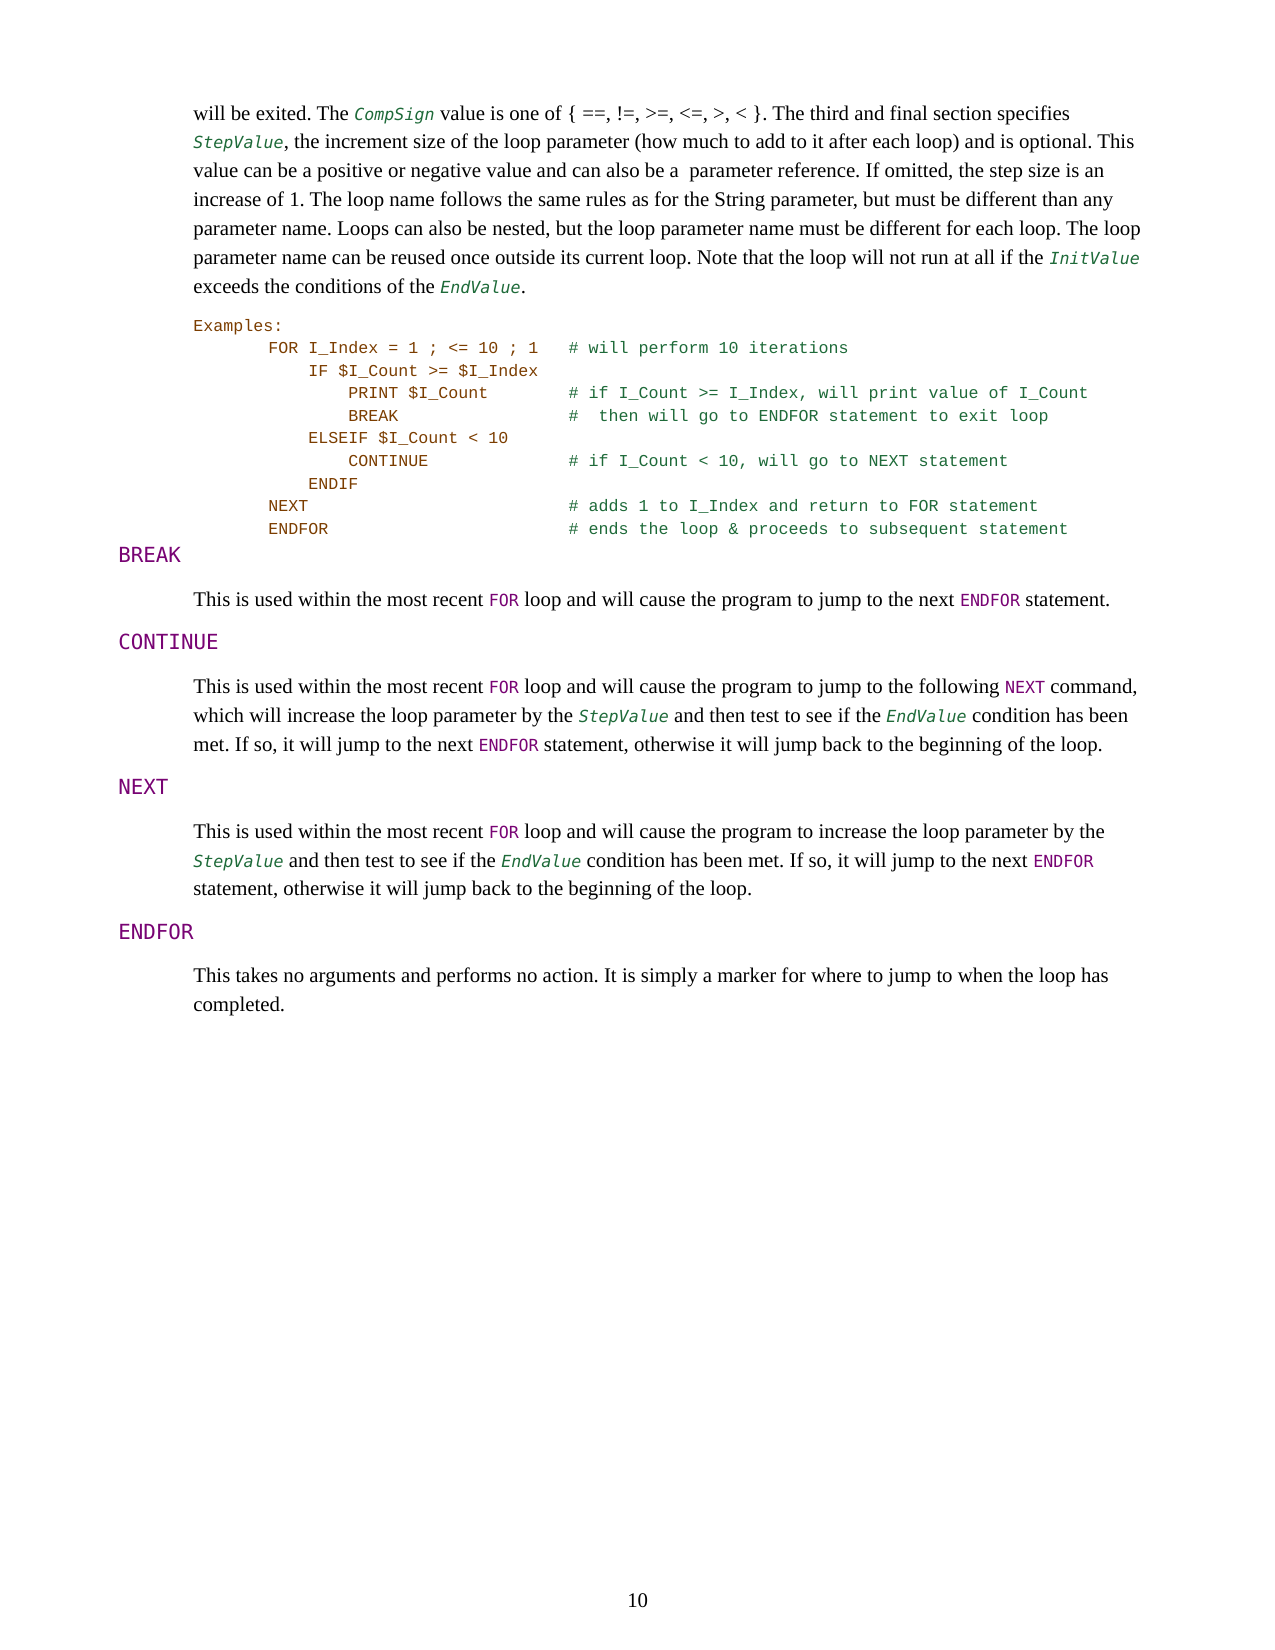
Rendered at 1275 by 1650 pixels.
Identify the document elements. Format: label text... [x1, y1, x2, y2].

text FOR I_Index = 1 ; <= 10 ; 1 # will perform 10 iterations [268, 340, 1157, 358]
text ENDFOR # ends the loop & proceeds to subsequent statement [268, 521, 1157, 539]
text This takes no arguments and performs no action. It is simply a marker for where to jump to when the loop has completed. [193, 963, 1157, 1016]
text Examples: [193, 317, 1157, 336]
text This is used within the most recent FOR loop and will cause the program to increase the loop parameter by the StepValue and then test to see if the EndValue condition has been met. If so, it will jump to the next ENDFOR statement, otherwise it will jump back to the beginning of the loop. [193, 819, 1157, 900]
text BREAK # then will go to ENDFOR statement to exit loop [268, 407, 1157, 426]
text ENDFOR [118, 920, 1157, 944]
text IF $I_Count >= $I_Index [268, 362, 1157, 381]
text NEXT [118, 775, 1157, 799]
text ELSEIF $I_Count < 10 [268, 430, 1157, 449]
text This is used within the most recent FOR loop and will cause the program to jump to the following NEXT command, which will increase the loop parameter by the StepValue and then test to see if the EndValue condition has been met. If so, it will jump to the next ENDFOR statement, otherwise it will jump back to the beginning of the loop. [193, 674, 1157, 756]
text ENDIF [268, 475, 1157, 494]
text PRINT $I_Count # if I_Count >= I_Index, will print value of I_Count [268, 385, 1157, 404]
text will be exited. The CompSign value is one of { ==, !=, >=, <=, >, < }. The third and final section specifies StepValue, the increment size of the loop parameter (how much to add to it after each loop) and is optional. This value can be a positive or negative value and can also be a parameter reference. If omitted, the step size is an increase of 1. The loop name follows the same rules as for the String parameter, but must be different than any parameter name. Loops can also be nested, but the loop parameter name must be different for each loop. The loop parameter name can be reused once outside its current loop. Note that the loop will not run at all if the InitValue exceeds the conditions of the EndValue. [193, 101, 1157, 298]
text BREAK [118, 543, 1157, 567]
text CONTINUE # if I_Count < 10, will go to NEXT statement [268, 453, 1157, 472]
text This is used within the most recent FOR loop and will cause the program to jump to the next ENDFOR statement. [193, 587, 1157, 611]
text CONTINUE [118, 630, 1157, 654]
text NEXT # adds 1 to I_Index and return to FOR statement [268, 498, 1157, 517]
